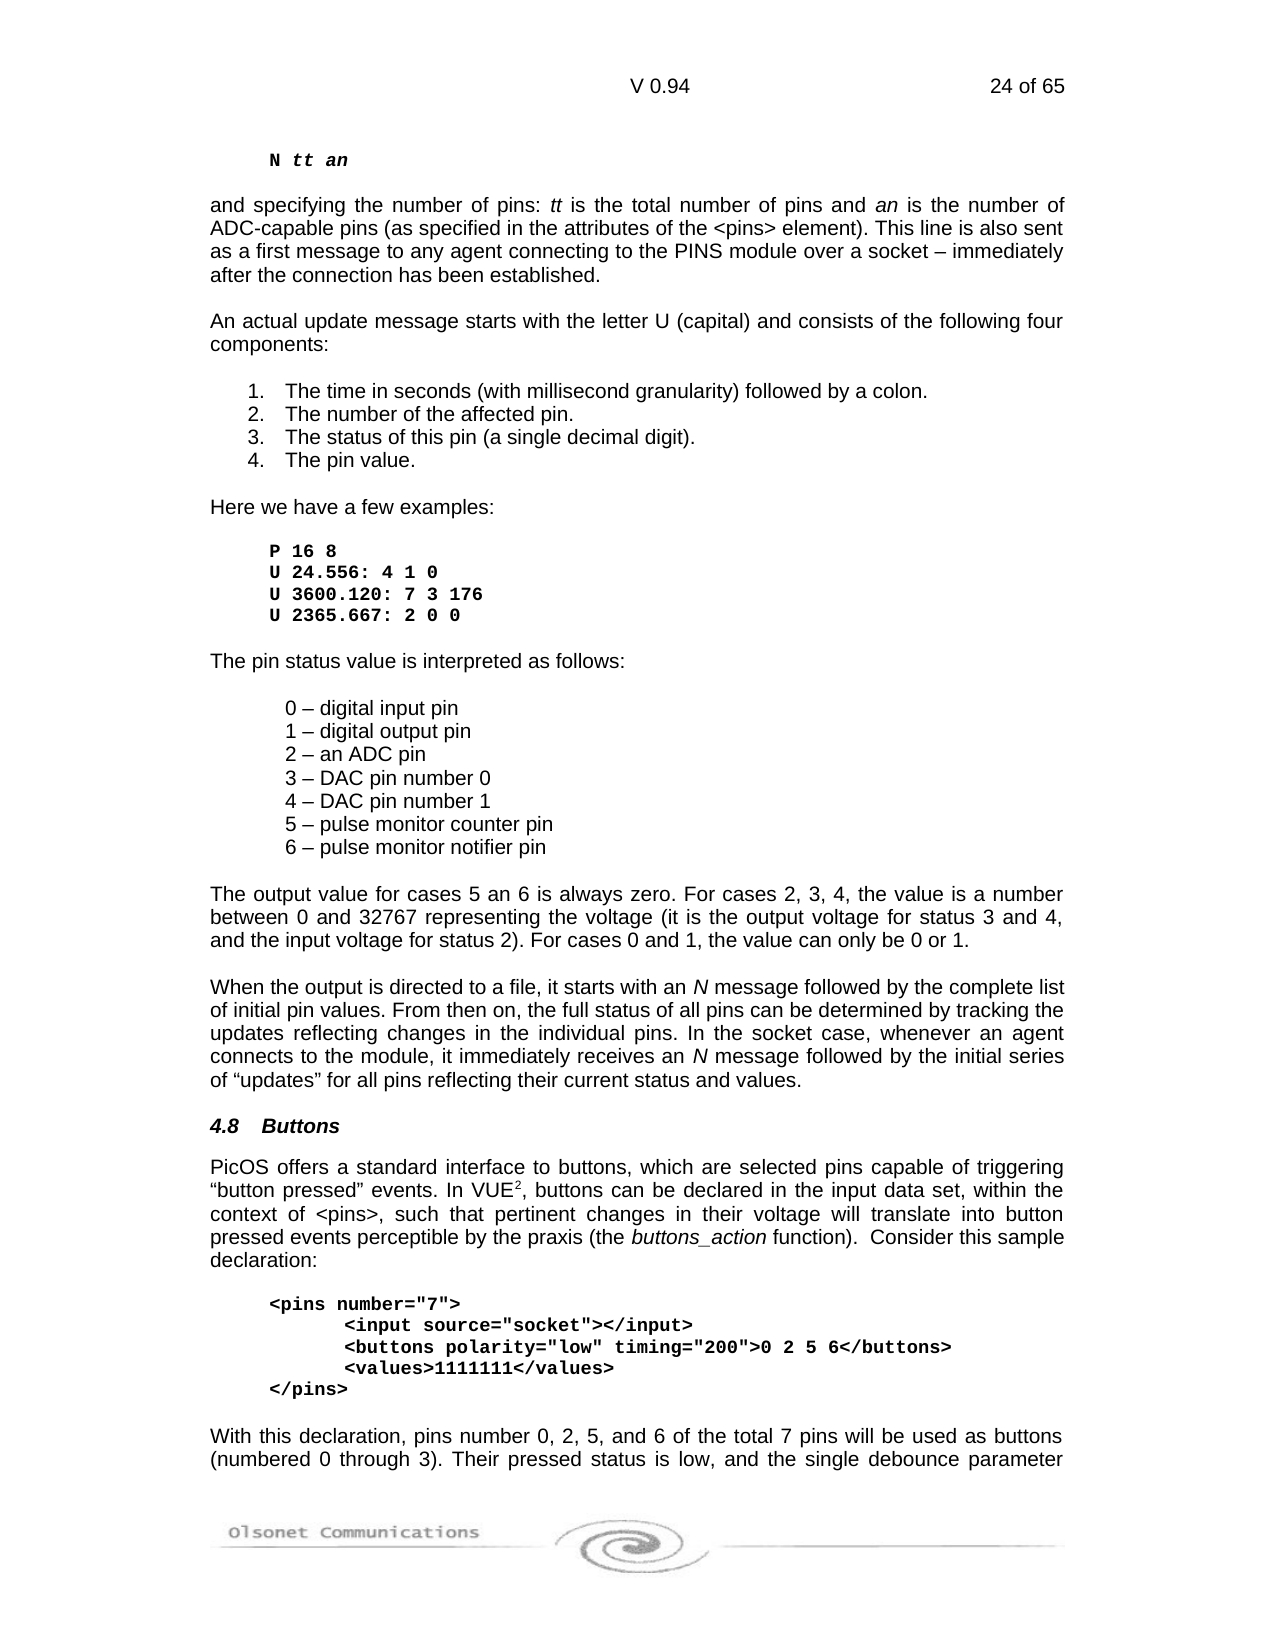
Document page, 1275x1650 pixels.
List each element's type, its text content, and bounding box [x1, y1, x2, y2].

text P 16 8 [269, 542, 1065, 563]
text Here we have a few examples: [210, 495, 1065, 519]
text 2 – an ADC pin [285, 743, 1065, 766]
text The pin status value is interpreted as follows: [210, 650, 1065, 673]
text <values>1111111</values> [269, 1359, 1065, 1380]
text 4 – DAC pin number 1 [285, 789, 1065, 813]
text With this declaration, pins number 0, 2, 5, and 6 of the total 7 pins will be used as buttons (numbered 0 through 3). Their pressed status is low, and the single debounce parameter [210, 1424, 1065, 1471]
picture [210, 1504, 1065, 1596]
text <buttons polarity="low" timing="200">0 2 5 6</buttons> [269, 1337, 1065, 1359]
text <pins number="7"> [269, 1295, 1065, 1316]
text The output value for cases 5 an 6 is always zero. For cases 2, 3, 4, the value is a number between 0 and 32767 representing the voltage (it is the output voltage for status 3 and 4, and the input voltage for status 2). For cases 0 and 1, the value can only be 0 or 1. [210, 882, 1065, 952]
text U 24.556: 4 1 0 [269, 563, 1065, 584]
text 1 – digital output pin [285, 720, 1065, 743]
text PicOS offers a standard interface to buttons, which are selected pins capable of triggering “button pressed” events. In VUE2, buttons can be declared in the input data set, within the context of <pins>, such that pertinent changes in their voltage will translate into button pressed events perceptible by the praxis (the buttons_action function). Consider this sample declaration: [210, 1156, 1065, 1272]
text 6 – pulse monitor notifier pin [285, 836, 1065, 859]
list The time in seconds (with millisecond granularity) followed by a colon. [247, 379, 1065, 402]
text 0 – digital input pin [285, 697, 1065, 720]
text An actual update message starts with the letter U (capital) and consists of the following four components: [210, 309, 1065, 356]
text 3 – DAC pin number 0 [285, 766, 1065, 789]
text </pins> [269, 1380, 1065, 1401]
list The status of this pin (a single decimal digit). [247, 426, 1065, 449]
text U 3600.120: 7 3 176 [269, 584, 1065, 606]
text U 2365.667: 2 0 0 [269, 606, 1065, 627]
subtitle Buttons [210, 1115, 1065, 1138]
text N tt an [269, 151, 1065, 172]
text When the output is directed to a file, it starts with an N message followed by the complete list of initial pin values. From then on, the full status of all pins can be determined by tracking the updates reflecting changes in the individual pins. In the socket case, whenever an agent connects to the module, it immediately receives an N message followed by the initial series of “updates” for all pins reflecting their current status and values. [210, 975, 1065, 1091]
list The number of the affected pin. [247, 402, 1065, 426]
text <input source="socket"></input> [269, 1316, 1065, 1337]
text and specifying the number of pins: tt is the total number of pins and an is the number of ADC-capable pins (as specified in the attributes of the <pins> element). This line is also sent as a first message to any agent connecting to the PINS module over a socket – immediately after the connection has been established. [210, 193, 1065, 286]
list The pin value. [247, 449, 1065, 472]
text 5 – pulse monitor counter pin [285, 813, 1065, 836]
